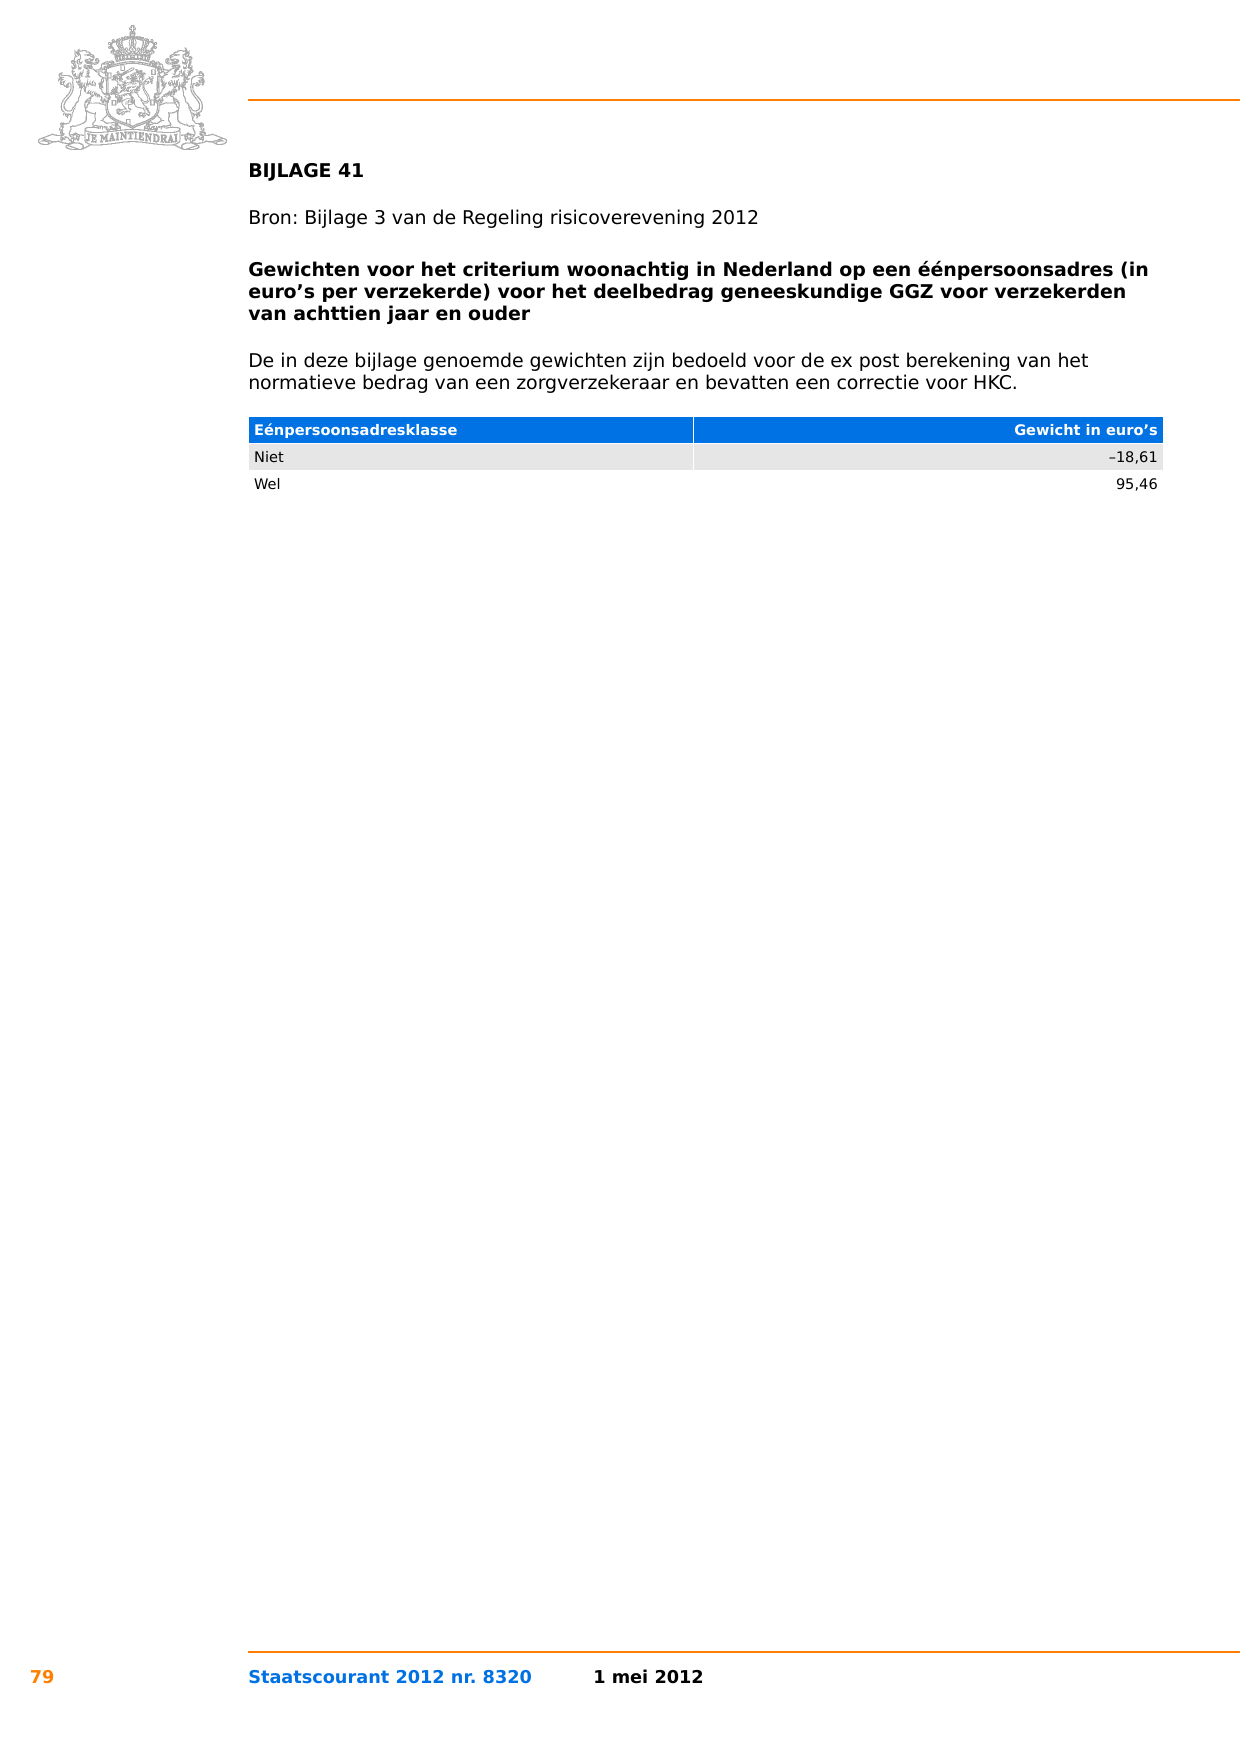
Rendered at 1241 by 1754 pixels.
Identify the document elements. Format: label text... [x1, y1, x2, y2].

text De in deze bijlage genoemde gewichten zijn bedoeld voor de ex post berekening van het normatieve bedrag van een zorgverzekeraar en bevatten een correctie voor HKC. [248, 350, 1163, 394]
subtitle BIJLAGE 41 [248, 160, 1163, 182]
table_cell –18,61 [694, 444, 1163, 470]
picture [38, 25, 227, 150]
table_cell Wel [249, 471, 693, 498]
table_cell Niet [249, 444, 693, 470]
table_cell 95,46 [694, 471, 1163, 498]
text Bron: Bijlage 3 van de Regeling risicoverevening 2012 [248, 207, 1163, 229]
table_header Gewicht in euro’s [694, 417, 1163, 443]
table_header Eénpersoonsadresklasse [249, 417, 693, 443]
subtitle Gewichten voor het criterium woonachtig in Nederland op een éénpersoonsadres (in euro’s per verzekerde) voor het deelbedrag geneeskundige GGZ voor verzekerden van achttien jaar en ouder [248, 259, 1163, 325]
